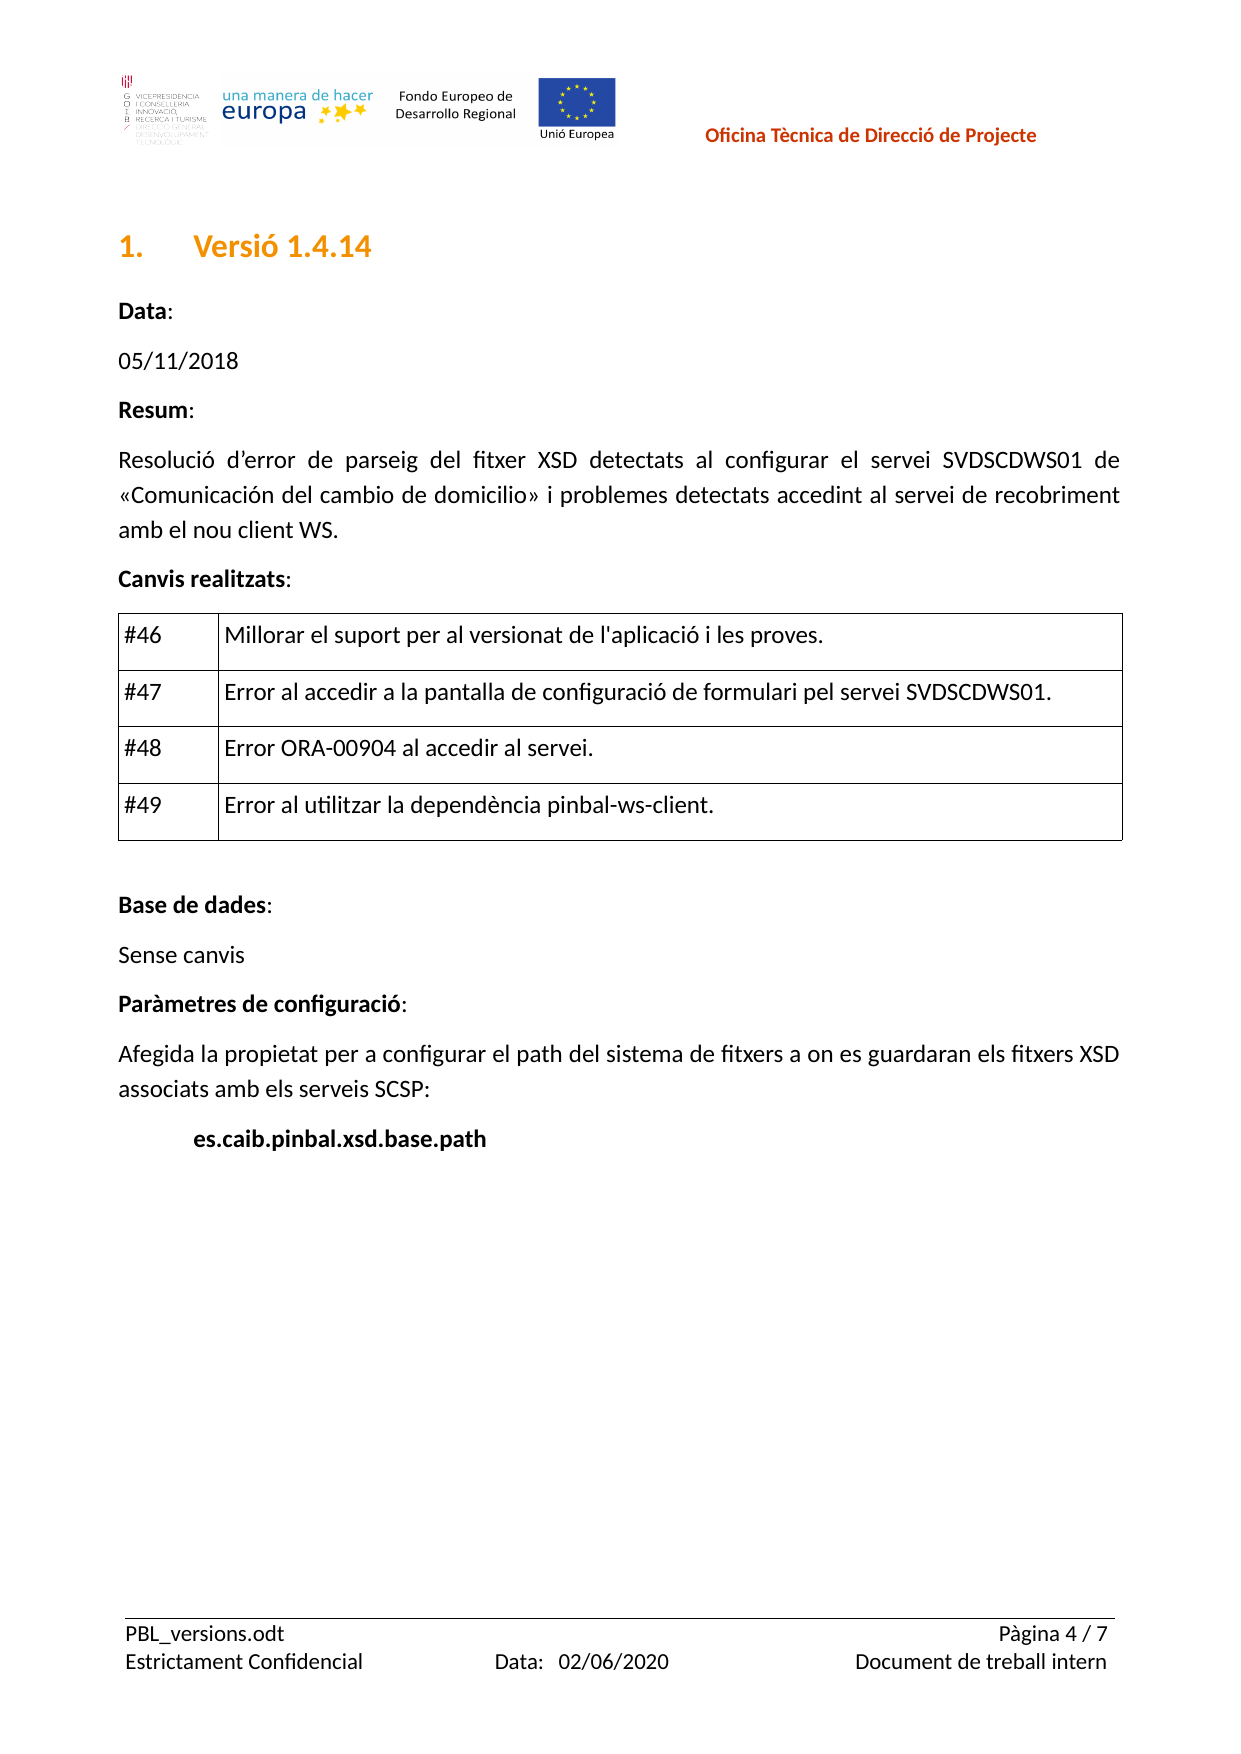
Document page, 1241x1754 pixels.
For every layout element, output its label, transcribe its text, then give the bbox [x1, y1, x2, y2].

table_header #46 [119, 614, 218, 670]
table_cell #48 [119, 727, 218, 783]
subtitle Versió 1.4.14 [118, 225, 1122, 266]
text Data: [118, 295, 1122, 326]
text Paràmetres de configuració: [118, 989, 1122, 1019]
text Base de dades: [118, 889, 1122, 920]
text Sense canvis [118, 939, 1122, 969]
text Resolució d’error de parseig del fitxer XSD detectats al configurar el servei SVDSCDWS01 de «Comunicación del cambio de domicilio» i problemes detectats accedint al servei de recobriment amb el nou client WS. [118, 444, 1122, 544]
table_cell Error al accedir a la pantalla de configuració de formulari pel servei SVDSCDWS01. [219, 671, 1122, 726]
text Resum: [118, 394, 1122, 425]
text Canvis realitzats: [118, 563, 1122, 594]
text 05/11/2018 [118, 345, 1122, 375]
table_cell #49 [119, 784, 218, 840]
table_cell Error ORA-00904 al accedir al servei. [219, 727, 1122, 783]
table_header Millorar el suport per al versionat de l'aplicació i les proves. [219, 614, 1122, 670]
table_cell #47 [119, 671, 218, 726]
text Afegida la propietat per a configurar el path del sistema de fitxers a on es guardaran els fitxers XSD associats amb els serveis SCSP: [118, 1038, 1122, 1104]
text es.caib.pinbal.xsd.base.path [118, 1123, 1122, 1153]
picture [118, 73, 213, 147]
picture [219, 73, 621, 147]
table_cell Error al utilitzar la dependència pinbal-ws-client. [219, 784, 1122, 840]
